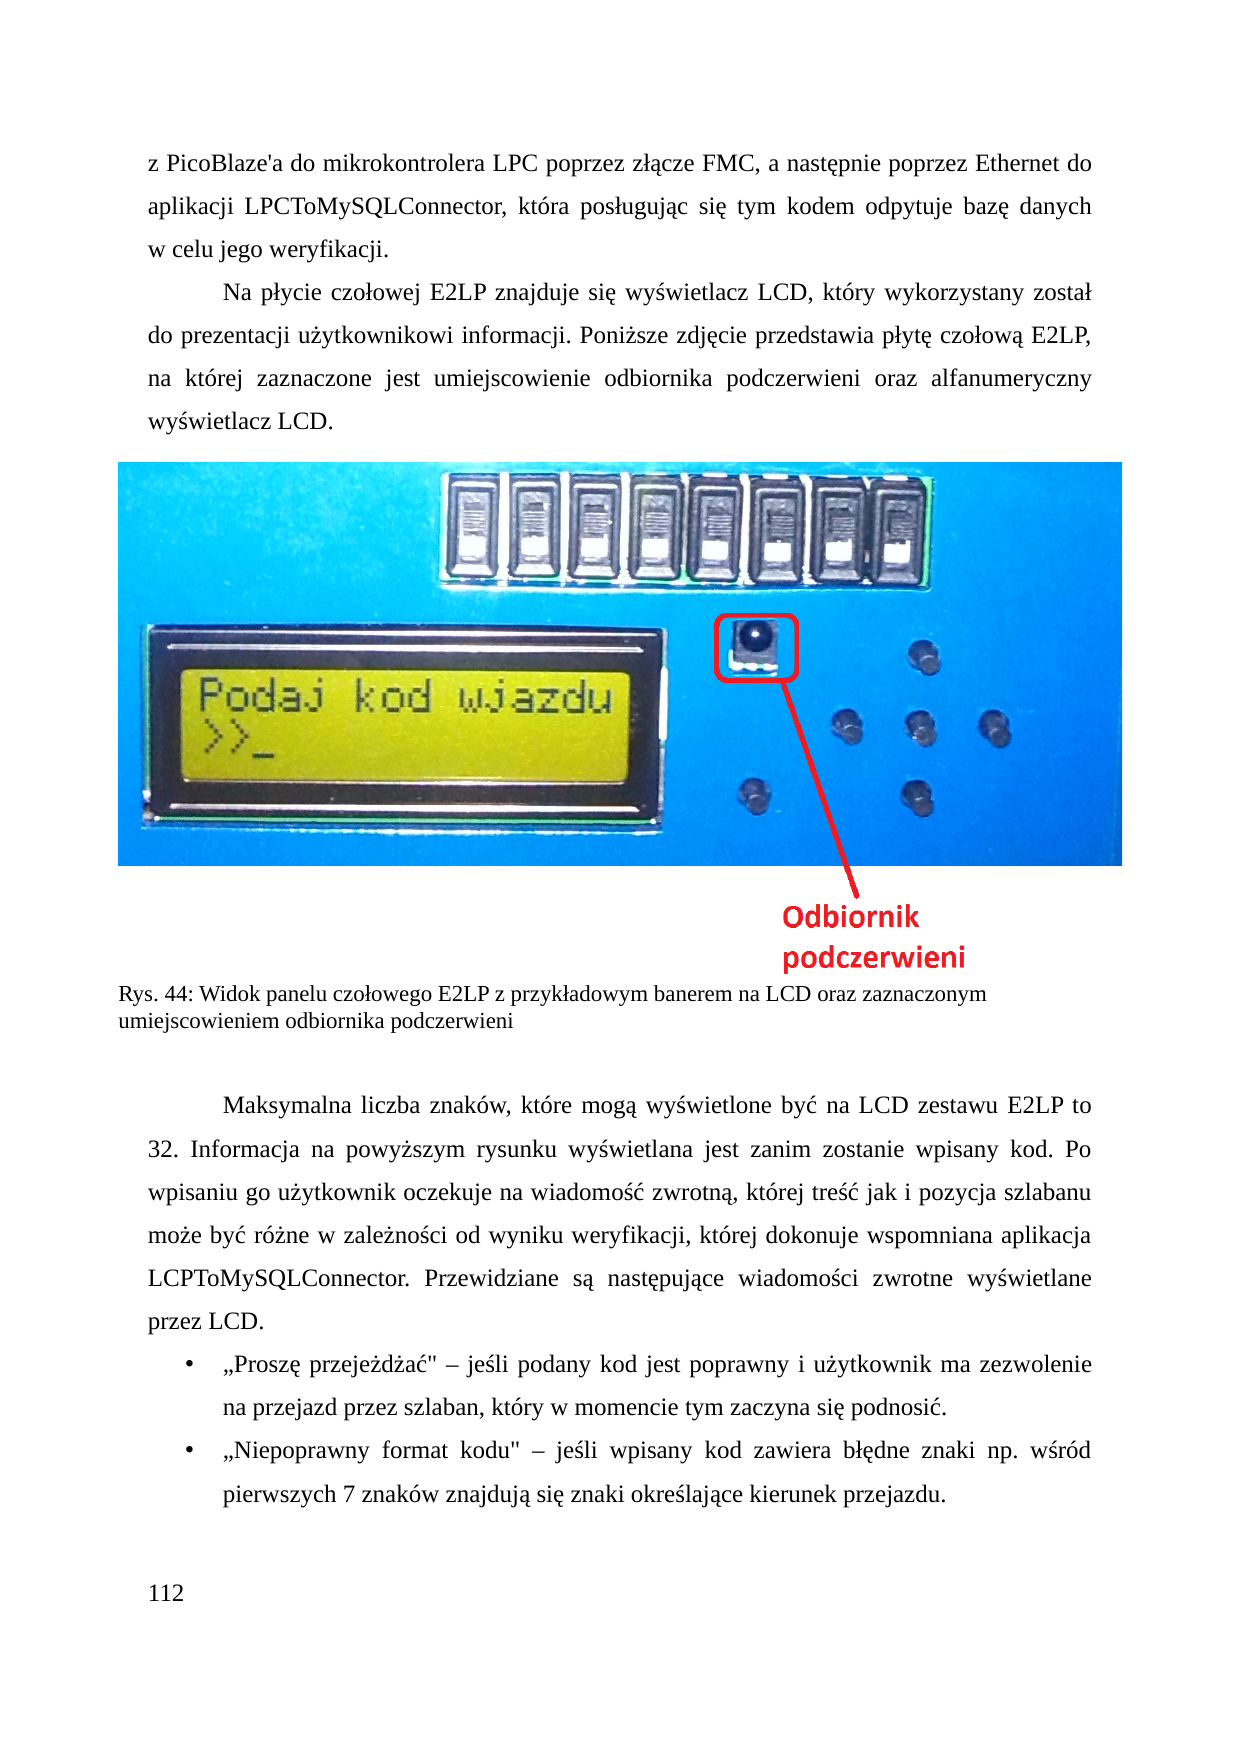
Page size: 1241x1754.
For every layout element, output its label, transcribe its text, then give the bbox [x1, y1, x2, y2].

text z PicoBlaze'a do mikrokontrolera LPC poprzez złącze FMC, a następnie poprzez Ethernet do aplikacji LPCToMySQLConnector, która posługując się tym kodem odpytuje bazę danych w celu jego weryfikacji. [148, 148, 1093, 263]
picture [118, 462, 1123, 981]
picture [354, 563, 361, 569]
picture [299, 565, 309, 574]
text Rys. 44: Widok panelu czołowego E2LP z przykładowym banerem na LCD oraz zaznaczonym umiejscowieniem odbiornika podczerwieni [118, 981, 1122, 1033]
text Maksymalna liczba znaków, które mogą wyświetlone być na LCD zestawu E2LP to 32. Informacja na powyższym rysunku wyświetlana jest zanim zostanie wpisany kod. Po wpisaniu go użytkownik oczekuje na wiadomość zwrotną, której treść jak i pozycja szlabanu może być różne w zależności od wyniku weryfikacji, której dokonuje wspomniana aplikacja LCPToMySQLConnector. Przewidziane są następujące wiadomości zwrotne wyświetlane przez LCD. [148, 1091, 1093, 1335]
list „Proszę przejeżdżać" – jeśli podany kod jest poprawny i użytkownik ma zezwolenie na przejazd przez szlaban, który w momencie tym zaczyna się podnosić. [185, 1349, 1093, 1421]
picture [141, 462, 934, 605]
picture [842, 632, 855, 638]
text Na płycie czołowej E2LP znajduje się wyświetlacz LCD, który wykorzystany został do prezentacji użytkownikowi informacji. Poniższe zdjęcie przedstawia płytę czołową E2LP, na której zaznaczone jest umiejscowienie odbiornika podczerwieni oraz alfanumeryczny wyświetlacz LCD. [148, 277, 1093, 435]
picture [172, 506, 182, 517]
picture [824, 462, 857, 468]
list „Niepoprawny format kodu" – jeśli wpisany kod zawiera błędne znaki np. wśród pierwszych 7 znaków znajdują się znaki określające kierunek przejazdu. [185, 1436, 1093, 1507]
picture [127, 469, 132, 480]
picture [127, 501, 132, 509]
